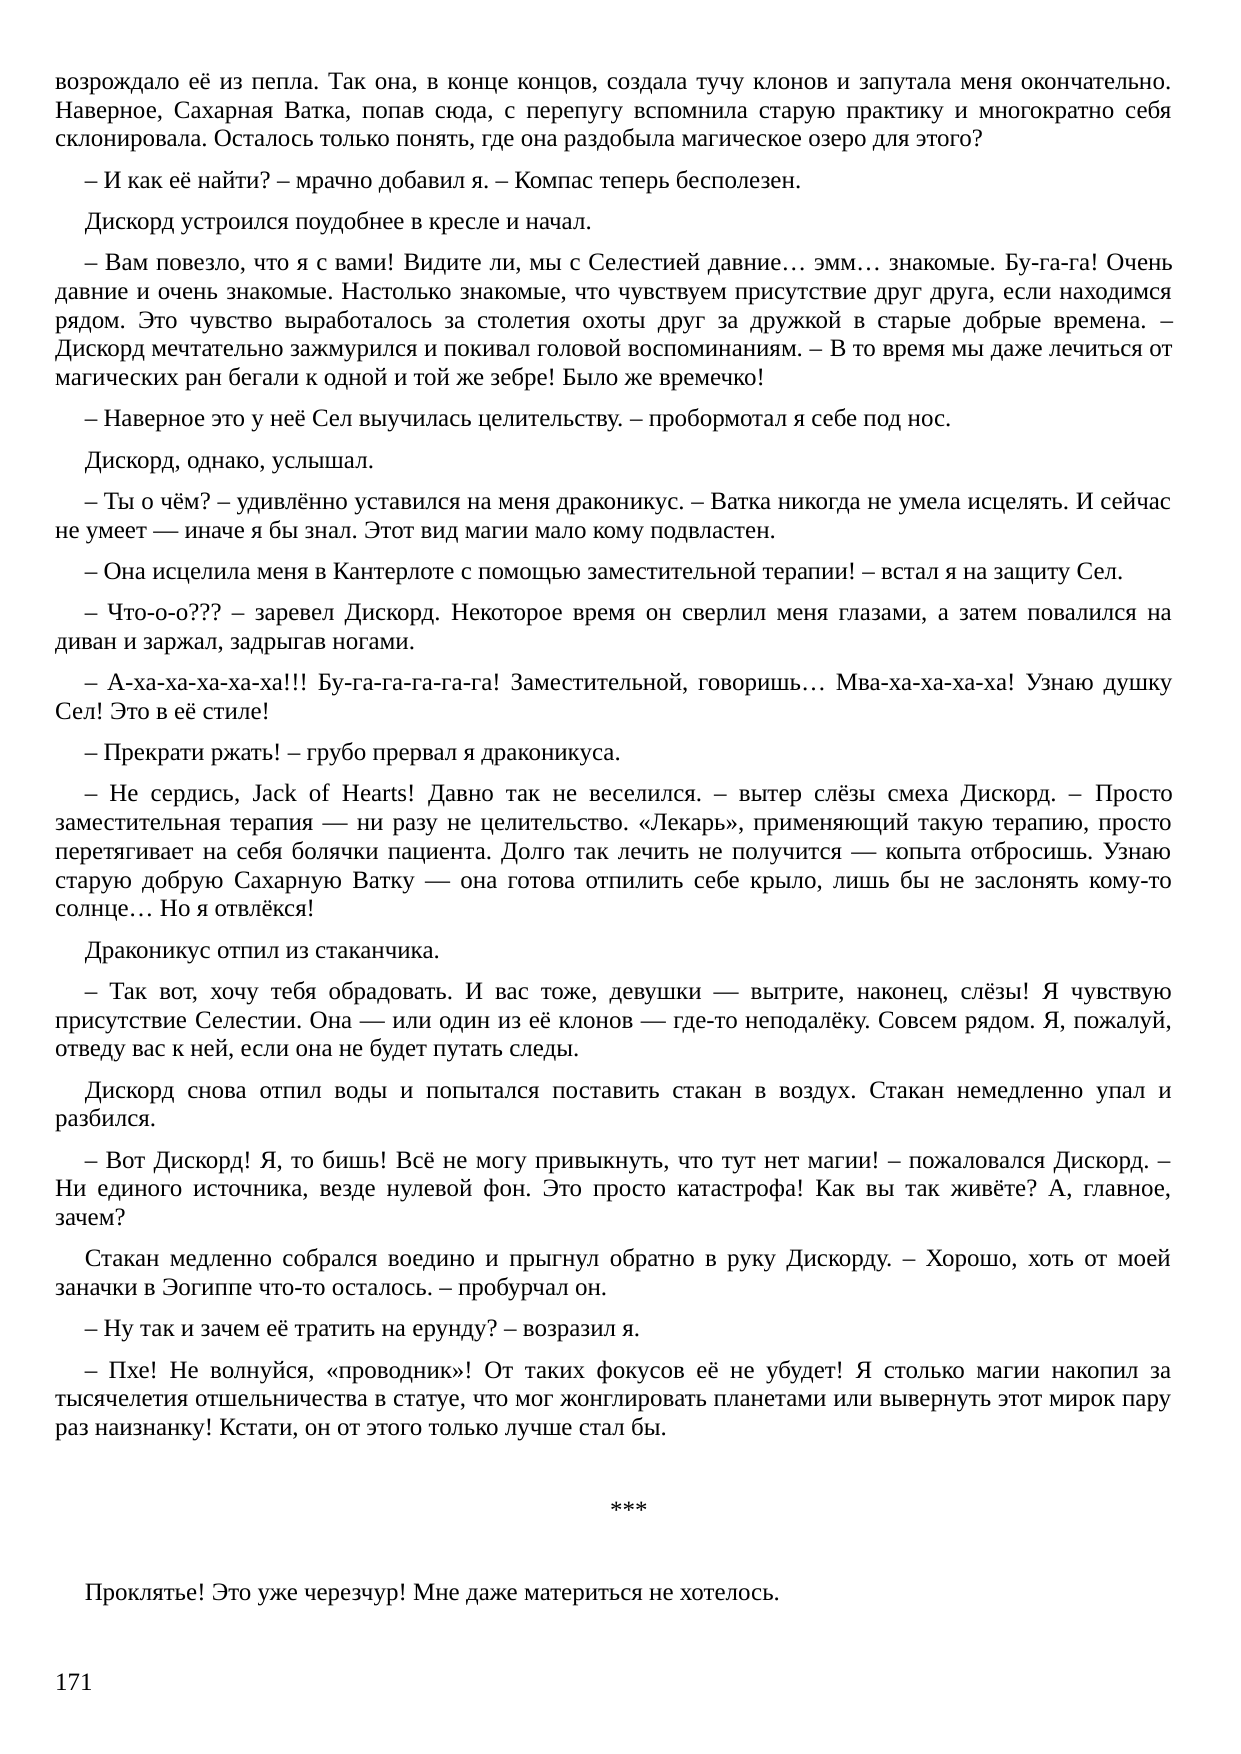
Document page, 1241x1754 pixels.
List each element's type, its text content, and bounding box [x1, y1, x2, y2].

text – Что-о-о??? – заревел Дискорд. Некоторое время он сверлил меня глазами, а затем повалился на диван и заржал, задрыгав ногами. [55, 597, 1173, 655]
text – Вот Дискорд! Я, то бишь! Всё не могу привыкнуть, что тут нет магии! – пожаловался Дискорд. – Ни единого источника, везде нулевой фон. Это просто катастрофа! Как вы так живёте? А, главное, зачем? [55, 1145, 1173, 1231]
text – Ну так и зачем её тратить на ерунду? – возразил я. [55, 1313, 1173, 1342]
text – Пхе! Не волнуйся, «проводник»! От таких фокусов её не убудет! Я столько магии накопил за тысячелетия отшельничества в статуе, что мог жонглировать планетами или вывернуть этот мирок пару раз наизнанку! Кстати, он от этого только лучше стал бы. [55, 1355, 1173, 1441]
text Драконикус отпил из стаканчика. [55, 935, 1173, 963]
text – Так вот, хочу тебя обрадовать. И вас тоже, девушки — вытрите, наконец, слёзы! Я чувствую присутствие Селестии. Она — или один из её клонов — где-то неподалёку. Совсем рядом. Я, пожалуй, отведу вас к ней, если она не будет путать следы. [55, 976, 1173, 1062]
text – Наверное это у неё Сел выучилась целительству. – пробормотал я себе под нос. [55, 403, 1173, 432]
text Дискорд, однако, услышал. [55, 445, 1173, 473]
text – Ты о чём? – удивлённо уставился на меня драконикус. – Ватка никогда не умела исцелять. И сейчас не умеет — иначе я бы знал. Этот вид магии мало кому подвластен. [55, 486, 1173, 543]
text – И как её найти? – мрачно добавил я. – Компас теперь бесполезен. [55, 165, 1173, 193]
text – А-ха-ха-ха-ха-ха!!! Бу-га-га-га-га-га! Заместительной, говоришь… Мва-ха-ха-ха-ха! Узнаю душку Сел! Это в её стиле! [55, 667, 1173, 725]
text возрождало её из пепла. Так она, в конце концов, создала тучу клонов и запутала меня окончательно. Наверное, Сахарная Ватка, попав сюда, с перепугу вспомнила старую практику и многократно себя склонировала. Осталось только понять, где она раздобыла магическое озеро для этого? [55, 66, 1173, 152]
text Стакан медленно собрался воедино и прыгнул обратно в руку Дискорду. – Хорошо, хоть от моей заначки в Эогиппе что-то осталось. – пробурчал он. [55, 1243, 1173, 1301]
text – Не сердись, Jack of Hearts! Давно так не веселился. – вытер слёзы смеха Дискорд. – Просто заместительная терапия — ни разу не целительство. «Лекарь», применяющий такую терапию, просто перетягивает на себя болячки пациента. Долго так лечить не получится — копыта отбросишь. Узнаю старую добрую Сахарную Ватку — она готова отпилить себе крыло, лишь бы не заслонять кому-то солнце… Но я отвлёкся! [55, 778, 1173, 922]
text Проклятье! Это уже черезчур! Мне даже материться не хотелось. [55, 1577, 1173, 1606]
text – Прекрати ржать! – грубо прервал я драконикуса. [55, 737, 1173, 766]
text *** [55, 1495, 1173, 1523]
text – Она исцелила меня в Кантерлоте с помощью заместительной терапии! – встал я на защиту Сел. [55, 556, 1173, 585]
text – Вам повезло, что я с вами! Видите ли, мы с Селестией давние… эмм… знакомые. Бу-га-га! Очень давние и очень знакомые. Настолько знакомые, что чувствуем присутствие друг друга, если находимся рядом. Это чувство выработалось за столетия охоты друг за дружкой в старые добрые времена. – Дискорд мечтательно зажмурился и покивал головой воспоминаниям. – В то время мы даже лечиться от магических ран бегали к одной и той же зебре! Было же времечко! [55, 247, 1173, 391]
text Дискорд снова отпил воды и попытался поставить стакан в воздух. Стакан немедленно упал и разбился. [55, 1075, 1173, 1132]
text Дискорд устроился поудобнее в кресле и начал. [55, 206, 1173, 235]
